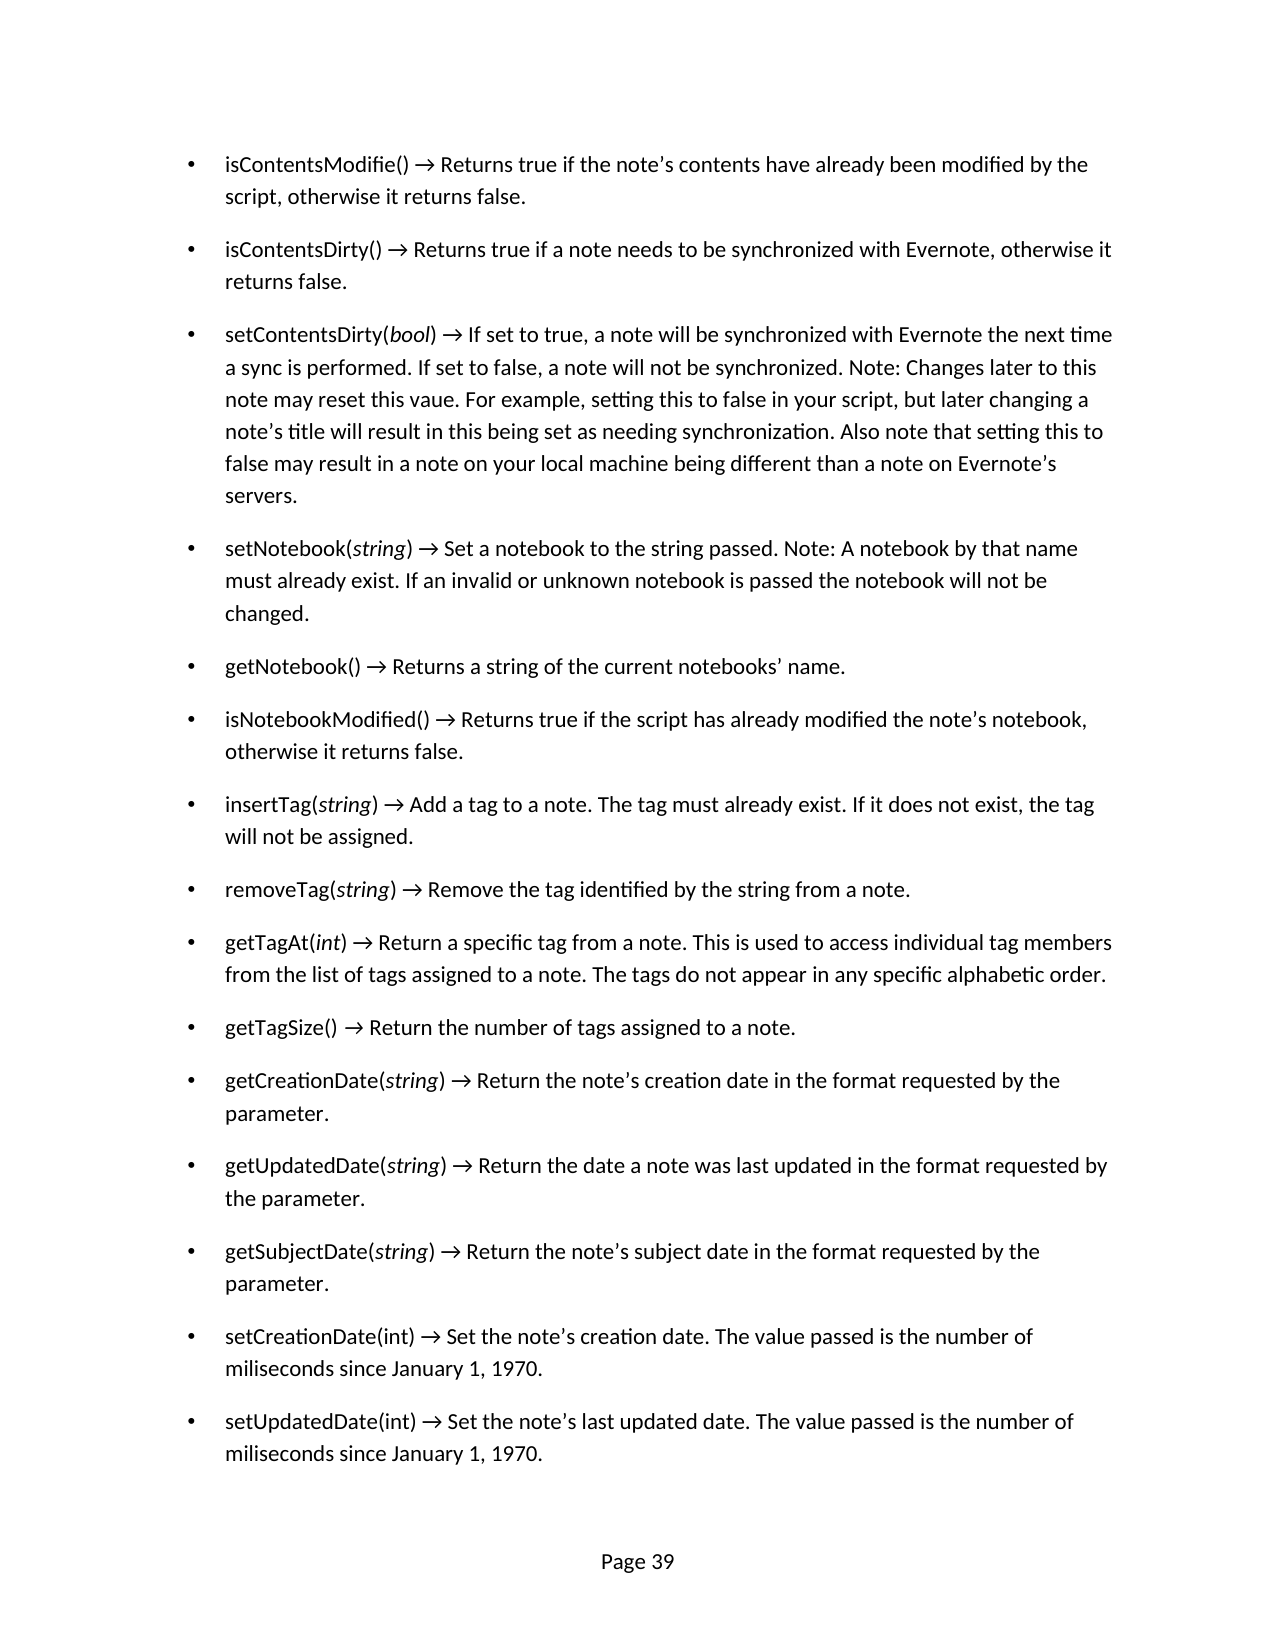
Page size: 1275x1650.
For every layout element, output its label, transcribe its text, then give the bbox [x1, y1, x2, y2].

list getTagAt(int) → Return a specific tag from a note. This is used to access individual tag members from the list of tags assigned to a note. The tags do not appear in any specific alphabetic order. [187, 928, 1125, 988]
list insertTag(string) → Add a tag to a note. The tag must already exist. If it does not exist, the tag will not be assigned. [187, 790, 1125, 850]
list getTagSize() → Return the number of tags assigned to a note. [187, 1013, 1125, 1041]
list getSubjectDate(string) → Return the note’s subject date in the format requested by the parameter. [187, 1237, 1125, 1297]
list setUpdatedDate(int) → Set the note’s last updated date. The value passed is the number of miliseconds since January 1, 1970. [187, 1407, 1125, 1467]
list getCreationDate(string) → Return the note’s creation date in the format requested by the parameter. [187, 1066, 1125, 1127]
list setContentsDirty(bool) → If set to true, a note will be synchronized with Evernote the next time a sync is performed. If set to false, a note will not be synchronized. Note: Changes later to this note may reset this vaue. For example, setting this to false in your script, but later changing a note’s title will result in this being set as needing synchronization. Also note that setting this to false may result in a note on your local machine being different than a note on Evernote’s servers. [187, 320, 1125, 509]
list getUpdatedDate(string) → Return the date a note was last updated in the format requested by the parameter. [187, 1152, 1125, 1212]
list isContentsDirty() → Returns true if a note needs to be synchronized with Evernote, otherwise it returns false. [187, 235, 1125, 295]
list isNotebookModified() → Returns true if the script has already modified the note’s notebook, otherwise it returns false. [187, 705, 1125, 765]
list removeTag(string) → Remove the tag identified by the string from a note. [187, 875, 1125, 903]
list getNotebook() → Returns a string of the current notebooks’ name. [187, 652, 1125, 680]
list setCreationDate(int) → Set the note’s creation date. The value passed is the number of miliseconds since January 1, 1970. [187, 1322, 1125, 1382]
list isContentsModifie() → Returns true if the note’s contents have already been modified by the script, otherwise it returns false. [187, 150, 1125, 210]
list setNotebook(string) → Set a notebook to the string passed. Note: A notebook by that name must already exist. If an invalid or unknown notebook is passed the notebook will not be changed. [187, 534, 1125, 627]
